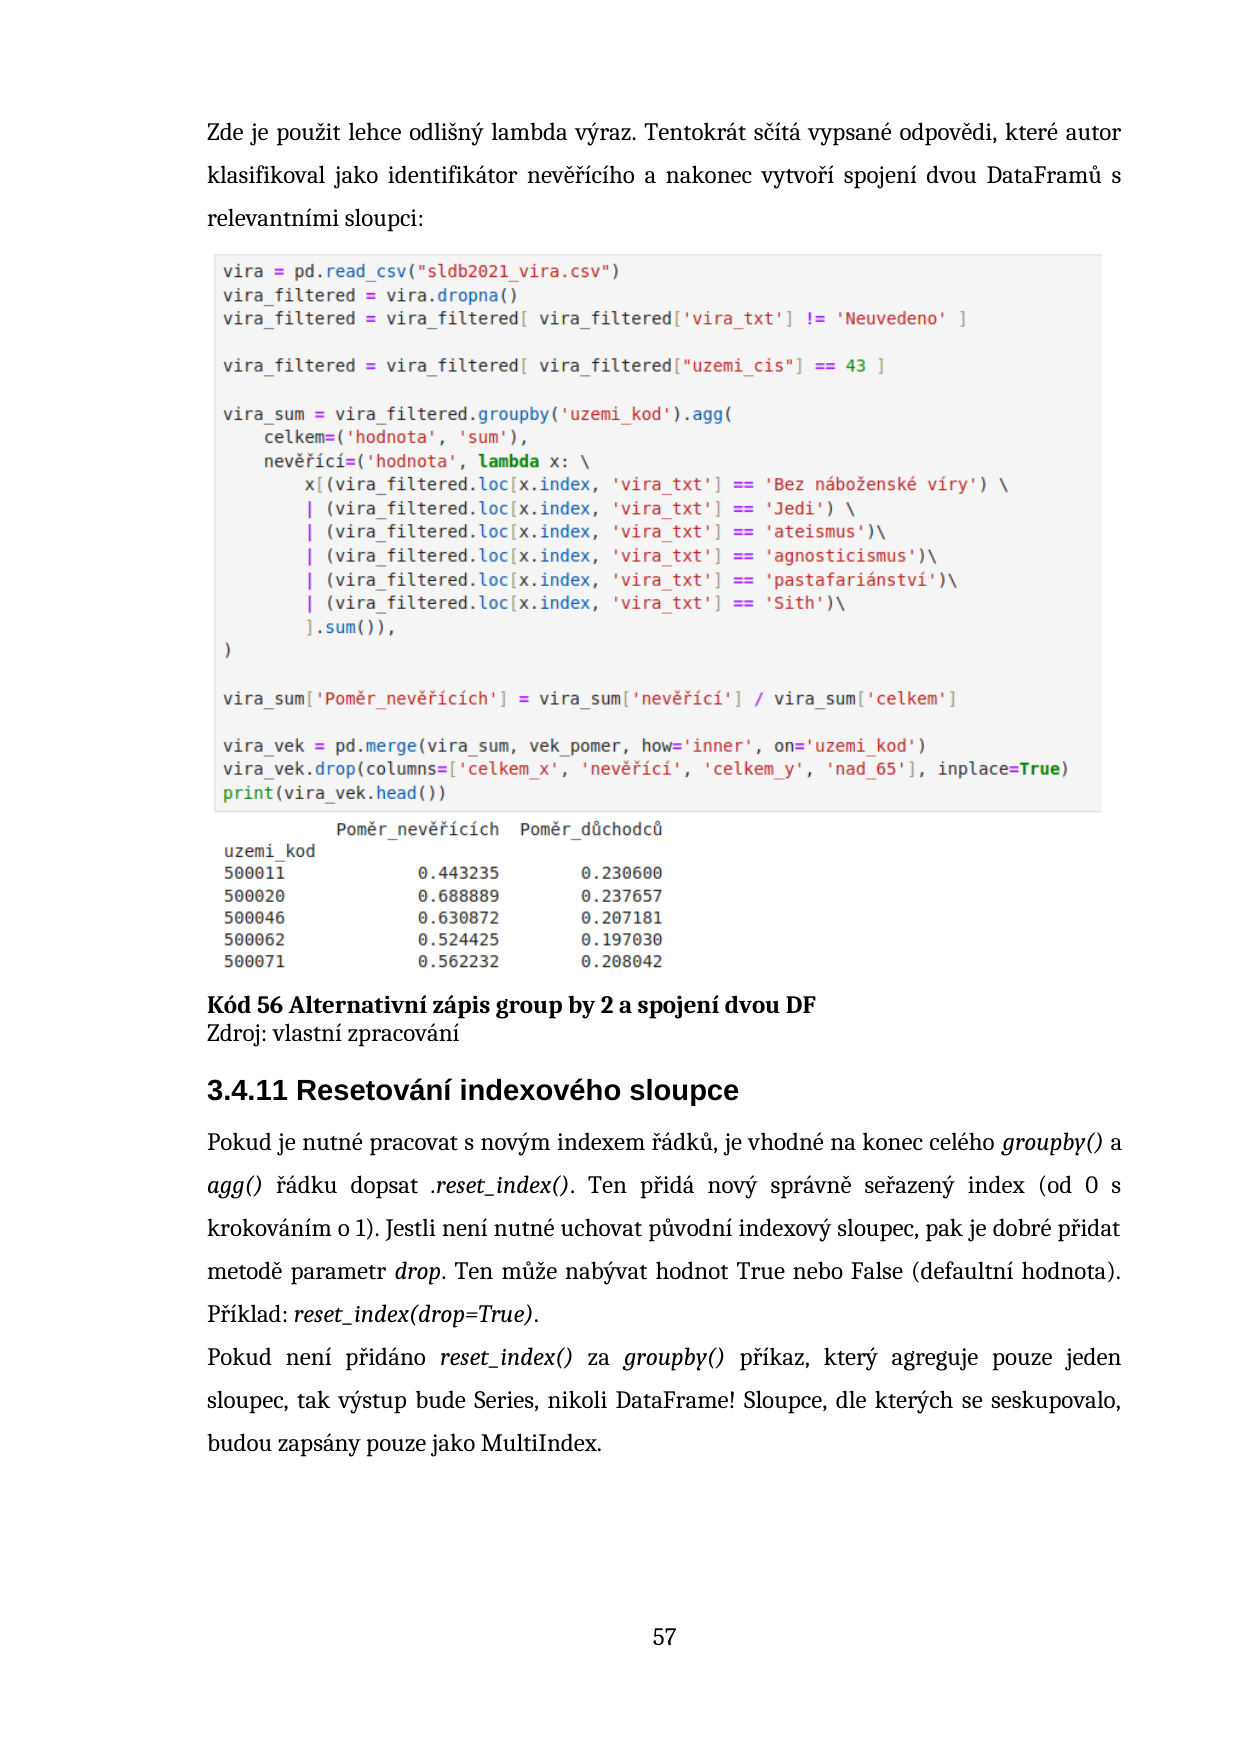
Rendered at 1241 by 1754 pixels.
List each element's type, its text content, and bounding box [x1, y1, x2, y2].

title Kód 56 Alternativní zápis group by 2 a spojení dvou DF [207, 991, 1122, 1019]
text Pokud je nutné pracovat s novým indexem řádků, je vhodné na konec celého groupby() a agg() řádku dopsat .reset_index(). Ten přidá nový správně seřazený index (od 0 s krokováním o 1). Jestli není nutné uchovat původní indexový sloupec, pak je dobré přidat metodě parametr drop. Ten může nabývat hodnot True nebo False (defaultní hodnota). Příklad: reset_index(drop=True). [207, 1127, 1122, 1329]
text Pokud není přidáno reset_index() za groupby() příkaz, který agreguje pouze jeden sloupec, tak výstup bude Series, nikoli DataFrame! Sloupce, dle kterých se seskupovalo, budou zapsány pouze jako MultiIndex. [207, 1343, 1122, 1458]
text Zdroj: vlastní zpracování [207, 1019, 1122, 1048]
subtitle 3.4.11 Resetování indexového sloupce [207, 1073, 1122, 1107]
text Zde je použit lehce odlišný lambda výraz. Tentokrát sčítá vypsané odpovědi, které autor klasifikoval jako identifikátor nevěřícího a nakonec vytvoří spojení dvou DataFramů s relevantními sloupci: [207, 118, 1122, 233]
picture [206, 247, 1102, 977]
